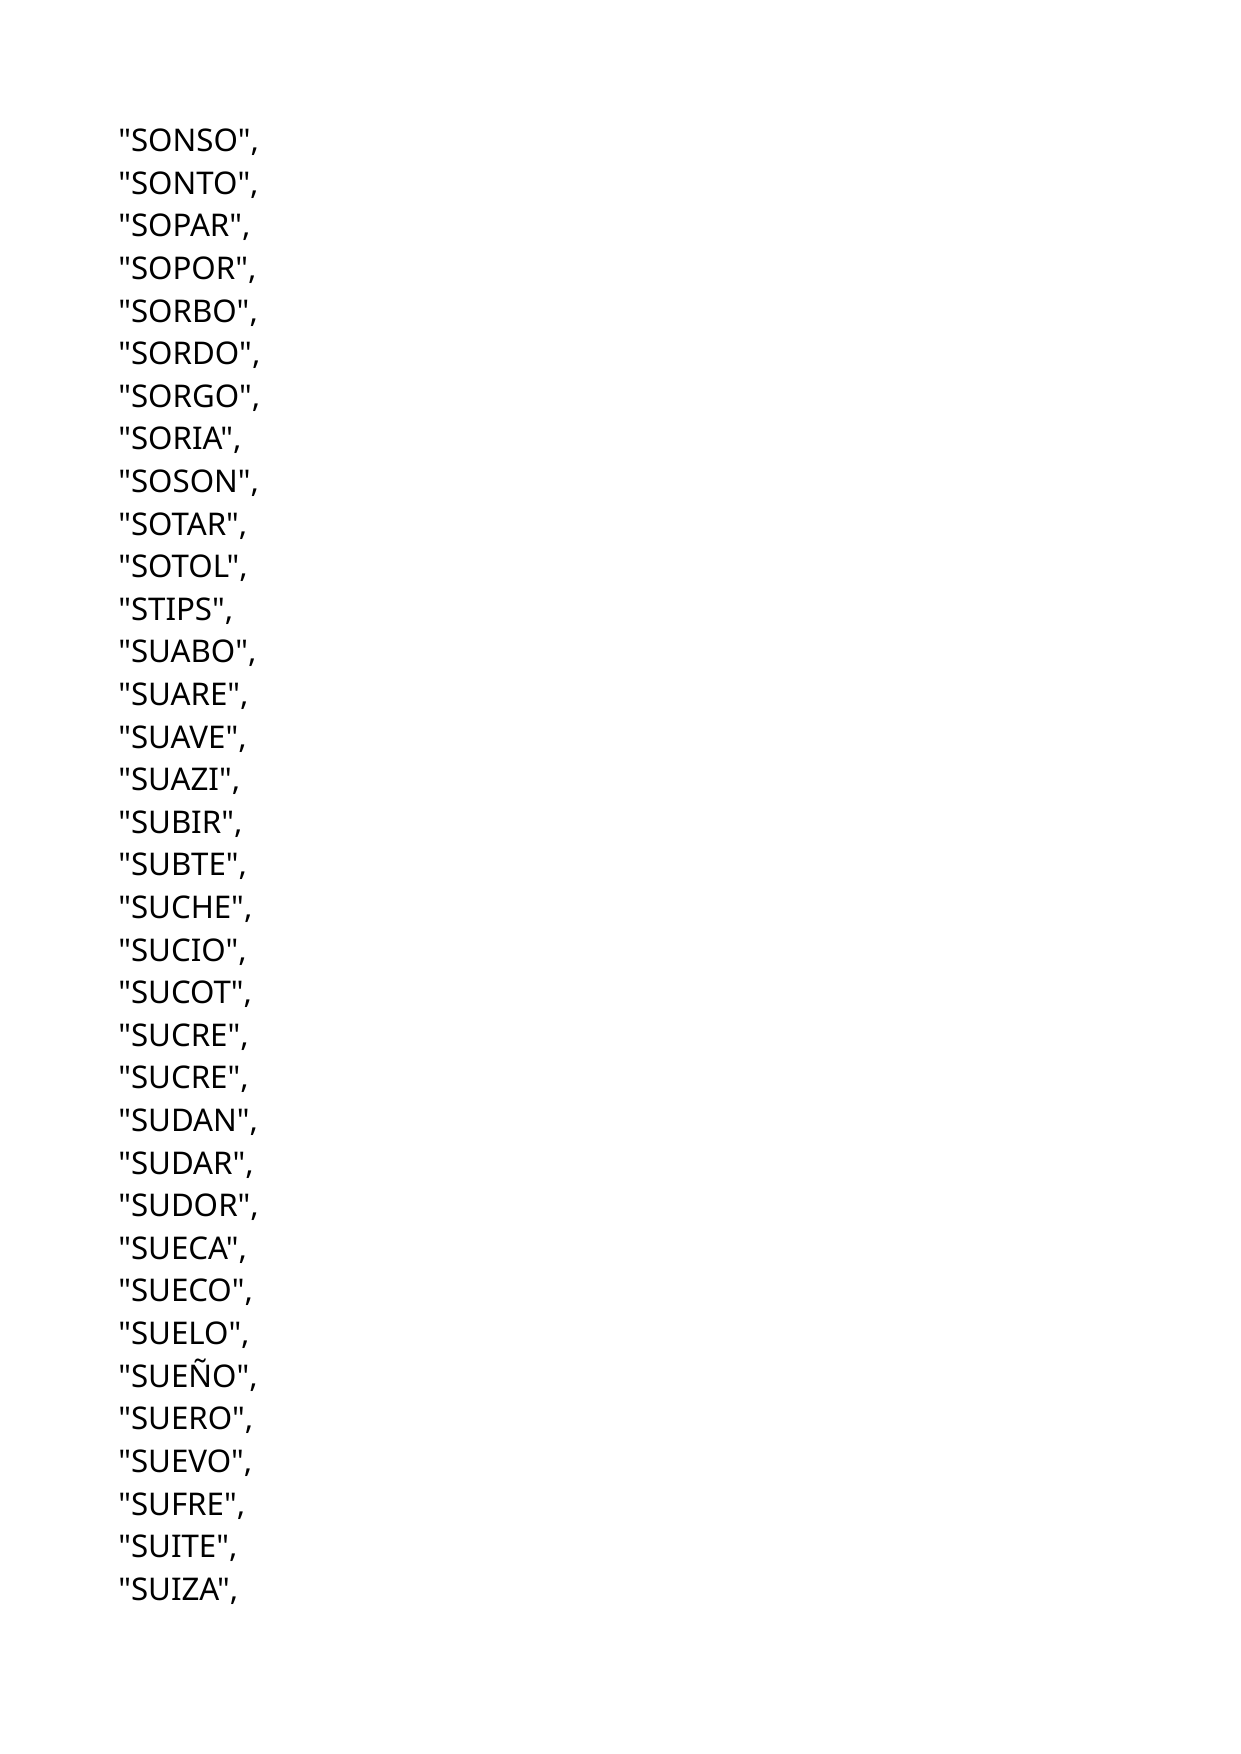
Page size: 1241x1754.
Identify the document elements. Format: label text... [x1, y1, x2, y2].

text "STIPS", [118, 587, 1122, 629]
text "SOTOL", [118, 544, 1122, 587]
text "SUCIO", [118, 928, 1122, 970]
text "SOTAR", [118, 502, 1122, 544]
text "SORBO", [118, 288, 1122, 331]
text "SUBIR", [118, 800, 1122, 842]
text "SORIA", [118, 416, 1122, 459]
text "SUEVO", [118, 1439, 1122, 1481]
text "SONSO", [118, 118, 1122, 161]
text "SUIZA", [118, 1567, 1122, 1609]
text "SUFRE", [118, 1481, 1122, 1524]
text "SUECA", [118, 1226, 1122, 1268]
text "SUCRE", [118, 1055, 1122, 1098]
text "SUCHE", [118, 885, 1122, 928]
text "SUBTE", [118, 842, 1122, 885]
text "SUEÑO", [118, 1354, 1122, 1396]
text "SORDO", [118, 331, 1122, 374]
text "SUCRE", [118, 1013, 1122, 1055]
text "SOPOR", [118, 246, 1122, 288]
text "SONTO", [118, 161, 1122, 203]
text "SUECO", [118, 1268, 1122, 1311]
text "SUELO", [118, 1311, 1122, 1354]
text "SUERO", [118, 1396, 1122, 1439]
text "SOPAR", [118, 203, 1122, 246]
text "SUITE", [118, 1524, 1122, 1567]
text "SUCOT", [118, 970, 1122, 1013]
text "SOSON", [118, 459, 1122, 502]
text "SORGO", [118, 374, 1122, 416]
text "SUDAN", [118, 1098, 1122, 1141]
text "SUAZI", [118, 757, 1122, 800]
text "SUDAR", [118, 1141, 1122, 1183]
text "SUAVE", [118, 714, 1122, 757]
text "SUABO", [118, 629, 1122, 672]
text "SUDOR", [118, 1183, 1122, 1226]
text "SUARE", [118, 672, 1122, 714]
